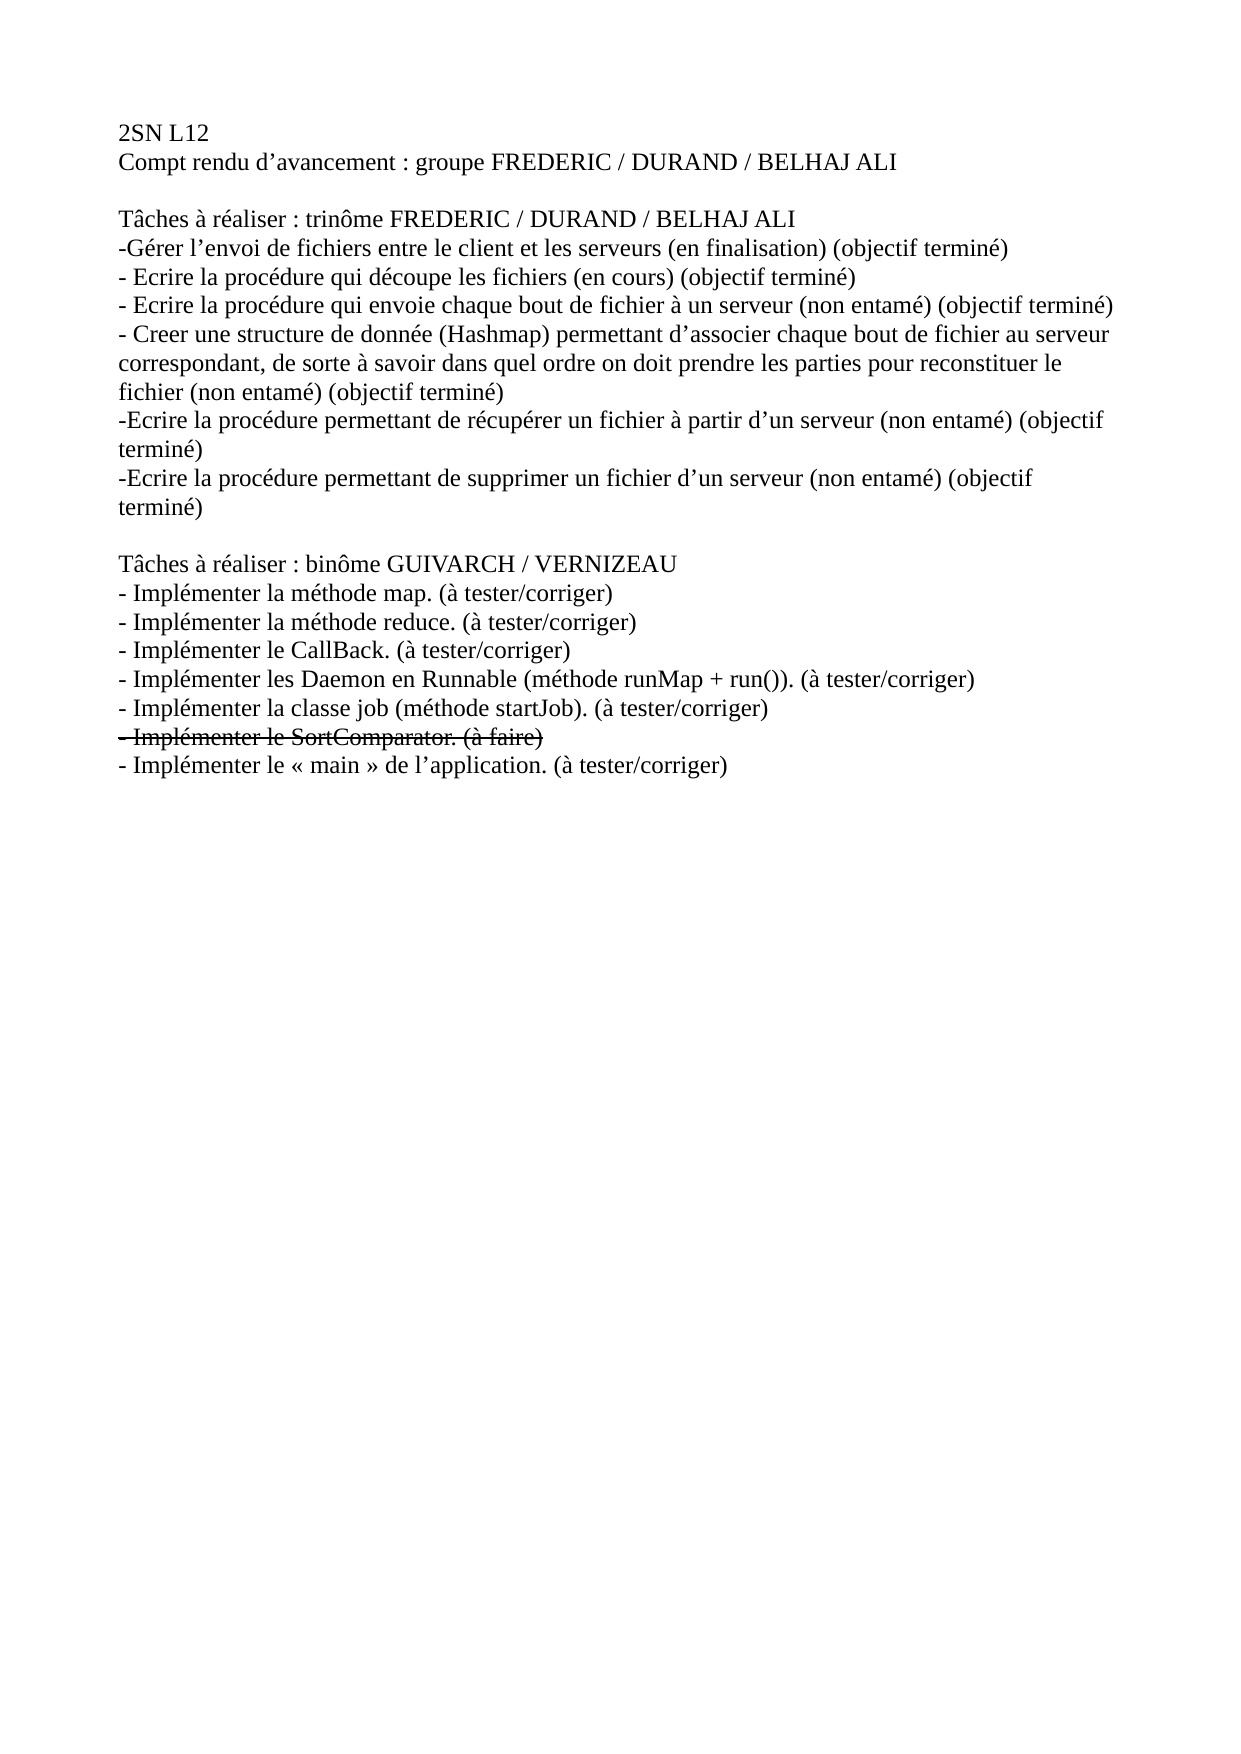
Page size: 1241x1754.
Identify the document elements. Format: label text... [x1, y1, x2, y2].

text - Implémenter les Daemon en Runnable (méthode runMap + run()). (à tester/corriger) [118, 664, 1122, 693]
text - Ecrire la procédure qui découpe les fichiers (en cours) (objectif terminé) [118, 262, 1122, 291]
text -Gérer l’envoi de fichiers entre le client et les serveurs (en finalisation) (objectif terminé) [118, 233, 1122, 262]
text - Implémenter la méthode map. (à tester/corriger) [118, 578, 1122, 607]
text Tâches à réaliser : binôme GUIVARCH / VERNIZEAU [118, 549, 1122, 578]
text - Implémenter le SortComparator. (à faire) [118, 722, 1122, 751]
text 2SN L12 [118, 118, 1122, 147]
text - Implémenter le « main » de l’application. (à tester/corriger) [118, 751, 1122, 779]
text Tâches à réaliser : trinôme FREDERIC / DURAND / BELHAJ ALI [118, 204, 1122, 233]
text -Ecrire la procédure permettant de récupérer un fichier à partir d’un serveur (non entamé) (objectif terminé) [118, 406, 1122, 463]
text - Implémenter la méthode reduce. (à tester/corriger) [118, 607, 1122, 636]
text - Creer une structure de donnée (Hashmap) permettant d’associer chaque bout de fichier au serveur correspondant, de sorte à savoir dans quel ordre on doit prendre les parties pour reconstituer le fichier (non entamé) (objectif terminé) [118, 319, 1122, 406]
text -Ecrire la procédure permettant de supprimer un fichier d’un serveur (non entamé) (objectif terminé) [118, 463, 1122, 521]
text - Implémenter la classe job (méthode startJob). (à tester/corriger) [118, 693, 1122, 722]
text - Implémenter le CallBack. (à tester/corriger) [118, 636, 1122, 664]
text - Ecrire la procédure qui envoie chaque bout de fichier à un serveur (non entamé) (objectif terminé) [118, 291, 1122, 319]
text Compt rendu d’avancement : groupe FREDERIC / DURAND / BELHAJ ALI [118, 147, 1122, 176]
